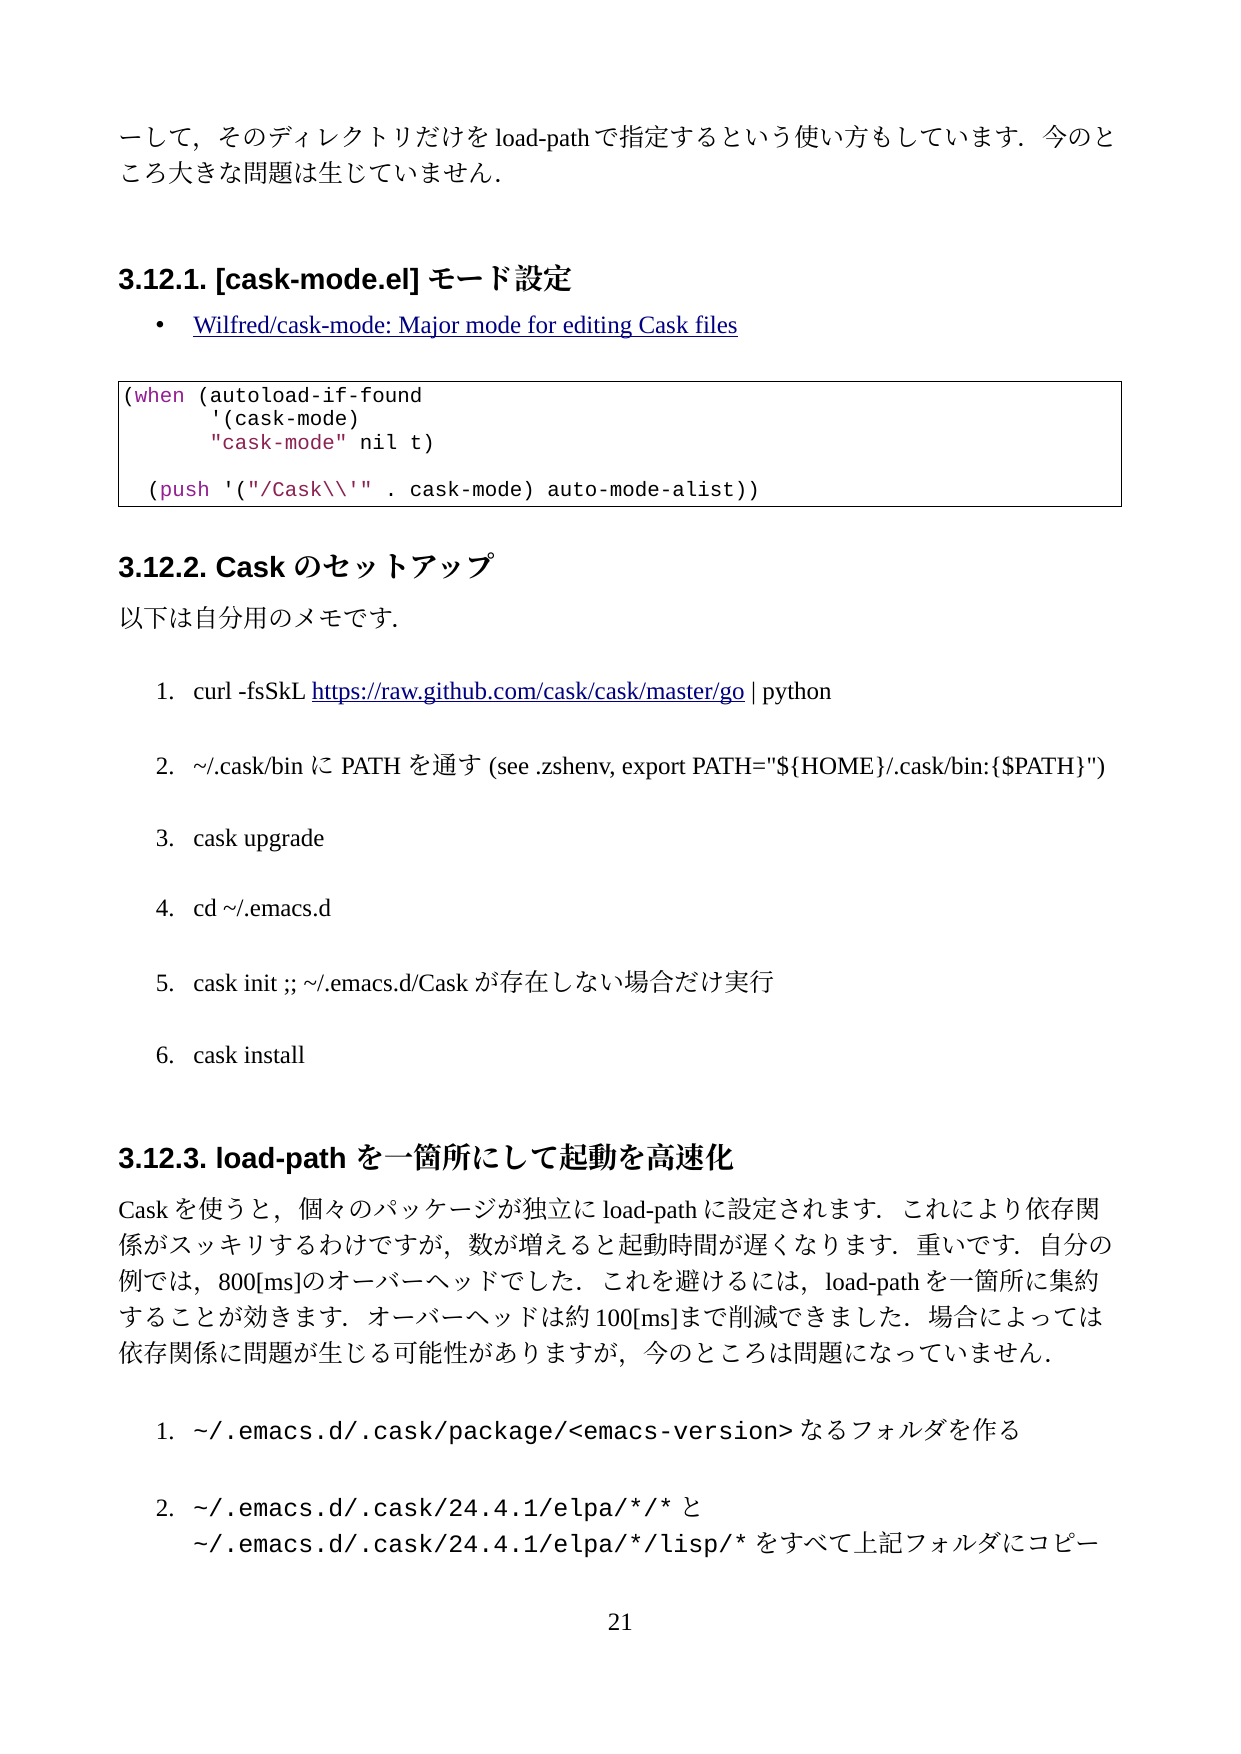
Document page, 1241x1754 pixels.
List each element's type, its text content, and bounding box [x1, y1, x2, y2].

list Wilfred/cask-mode: Major mode for editing Cask files [156, 311, 1122, 368]
list ~/.emacs.d/.cask/24.4.1/elpa/*/* と ~/.emacs.d/.cask/24.4.1/elpa/*/lisp/* をすべて上記フォルダにコピー [156, 1488, 1122, 1560]
text '(cask-mode) [119, 404, 1121, 428]
text (when (autoload-if-found [119, 382, 1121, 404]
subtitle [cask-mode.el] モード設定 [118, 256, 1122, 298]
list ~/.emacs.d/.cask/package/<emacs-version> なるフォルダを作る [156, 1410, 1122, 1475]
list cask install [156, 1040, 1122, 1098]
text (push '("/Cask\\'" . cask-mode) auto-mode-alist)) [119, 475, 1121, 506]
text 以下は自分用のメモです． [118, 598, 1122, 663]
list cd ~/.emacs.d [156, 893, 1122, 950]
list cask init ;; ~/.emacs.d/Cask が存在しない場合だけ実行 [156, 963, 1122, 1028]
text "cask-mode" nil t) [119, 428, 1121, 452]
text ーして，そのディレクトリだけをload-pathで指定するという使い方もしています．今のところ大きな問題は生じていません． [118, 118, 1122, 219]
text Caskを使うと，個々のパッケージが独立にload-pathに設定されます．これにより依存関係がスッキリするわけですが，数が増えると起動時間が遅くなります．重いです．自分の例では，800[ms]のオーバーヘッドでした．これを避けるには，load-pathを一箇所に集約することが効きます．オーバーヘッドは約100[ms]まで削減できました．場合によっては依存関係に問題が生じる可能性がありますが，今のところは問題になっていません． [118, 1189, 1122, 1398]
subtitle Cask のセットアップ [118, 544, 1122, 586]
list cask upgrade [156, 823, 1122, 880]
list curl -fsSkL https://raw.github.com/cask/cask/master/go | python [156, 676, 1122, 733]
subtitle load-path を一箇所にして起動を高速化 [118, 1135, 1122, 1177]
list ~/.cask/bin に PATH を通す (see .zshenv, export PATH="${HOME}/.cask/bin:{$PATH}") [156, 746, 1122, 810]
